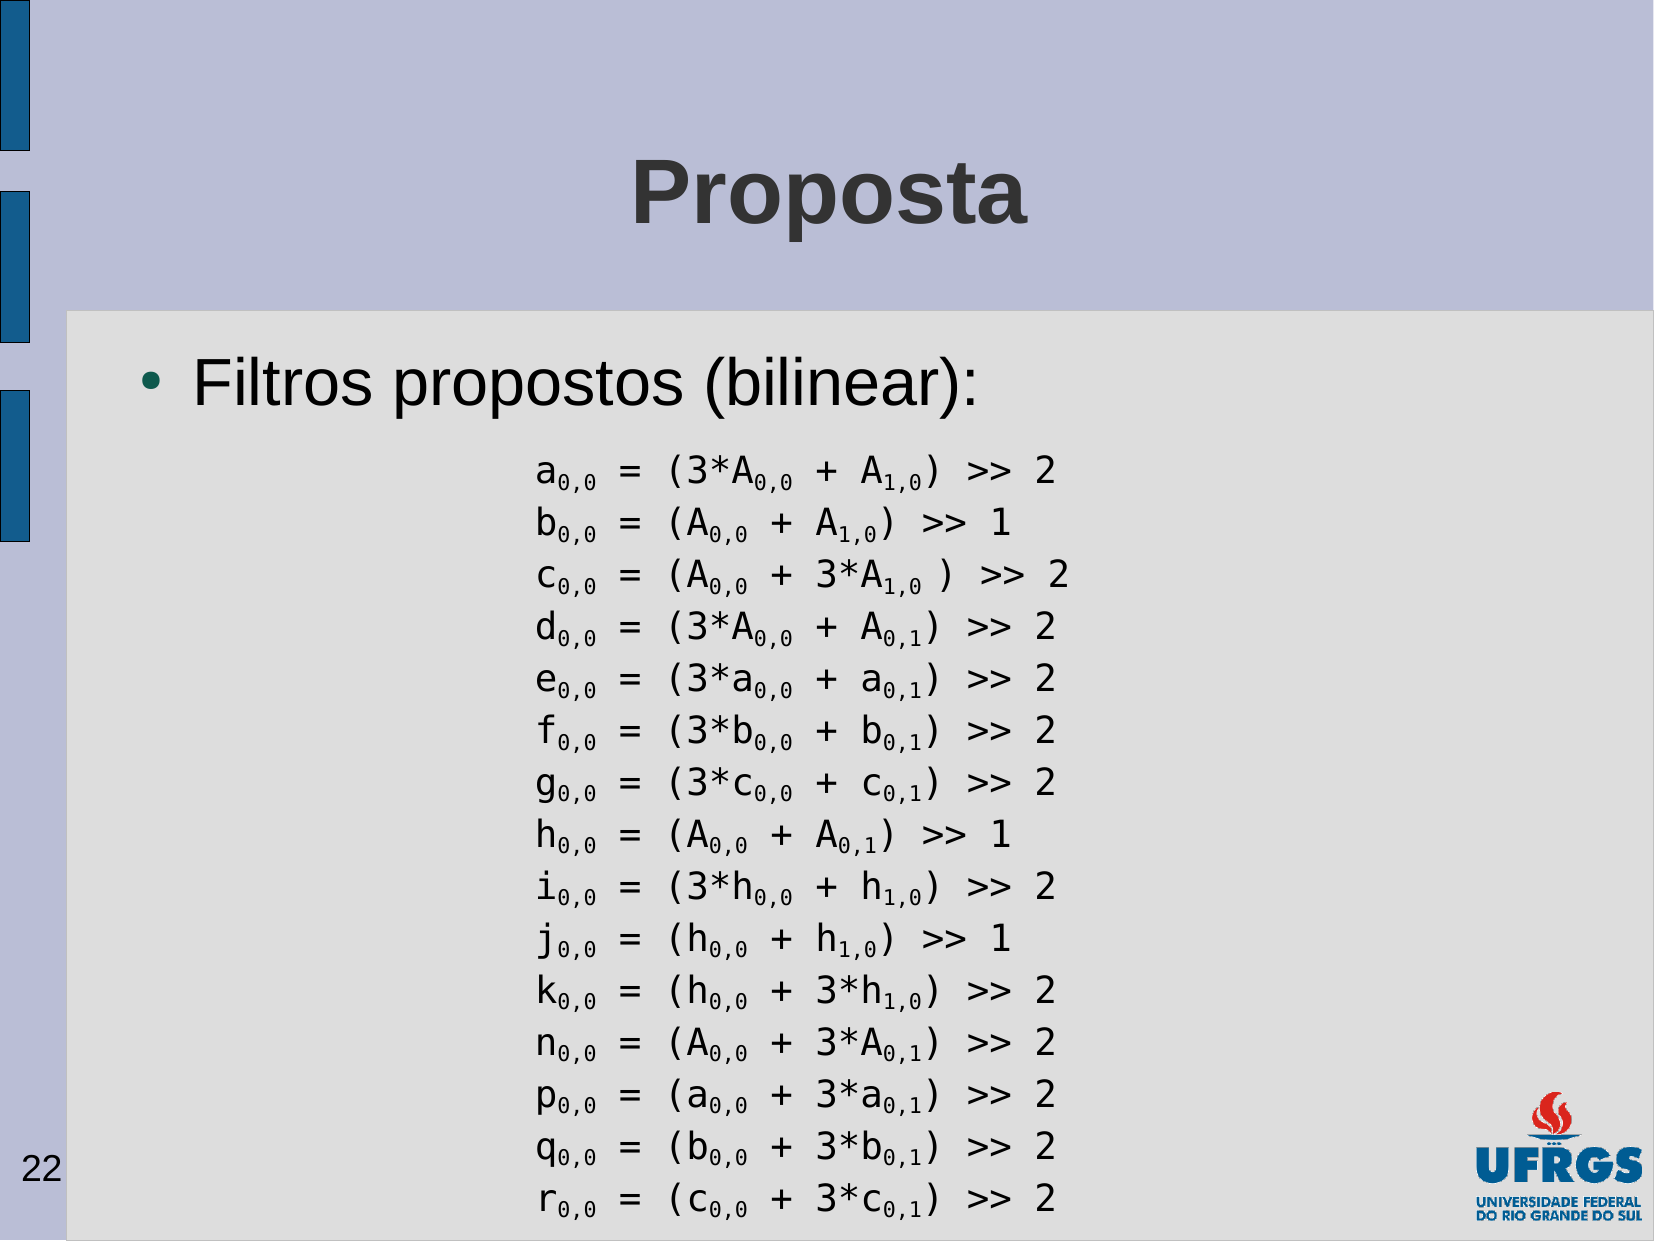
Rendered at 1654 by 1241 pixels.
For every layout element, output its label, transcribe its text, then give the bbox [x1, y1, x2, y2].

list Filtros propostos (bilinear): a0,0 = (3*A0,0 + A1,0) >> 2 b0,0 = (A0,0 + A1,0) >> 1 c0,0 = (A0,0 + 3*A1,0 ) >> 2 d0,0 = (3*A0,0 + A0,1) >> 2 e0,0 = (3*a0,0 + a0,1) >> 2 f0,0 = (3*b0,0 + b0,1) >> 2 g0,0 = (3*c0,0 + c0,1) >> 2 h0,0 = (A0,0 + A0,1) >> 1 i0,0 = (3*h0,0 + h1,0) >> 2 j0,0 = (h0,0 + h1,0) >> 1 k0,0 = (h0,0 + 3*h1,0) >> 2 n0,0 = (A0,0 + 3*A0,1) >> 2 p0,0 = (a0,0 + 3*a0,1) >> 2 q0,0 = (b0,0 + 3*b0,1) >> 2 r0,0 = (c0,0 + 3*c0,1) >> 2 [121, 344, 1534, 1241]
title Proposta [123, 88, 1536, 296]
picture [1534, 1092, 1642, 1221]
